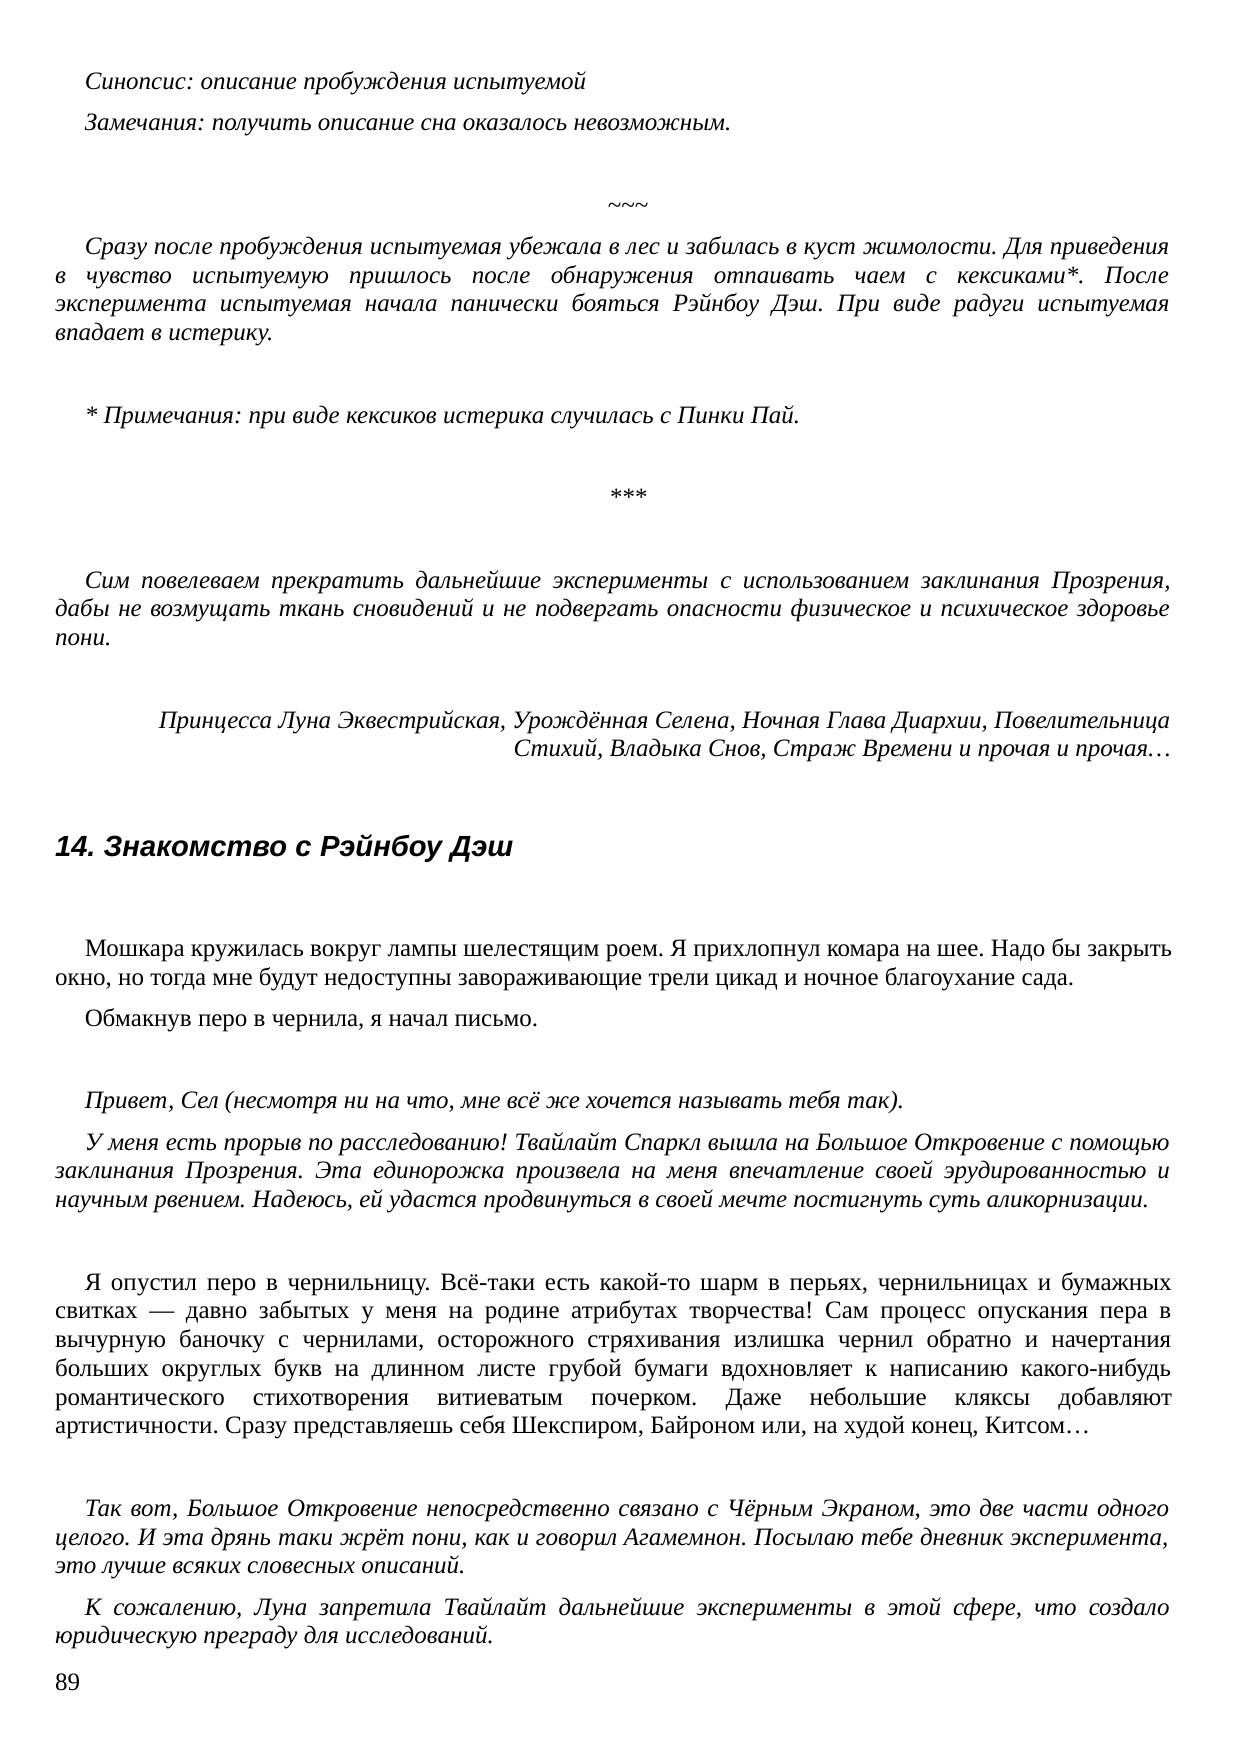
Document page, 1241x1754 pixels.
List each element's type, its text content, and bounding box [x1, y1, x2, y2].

text Мошкара кружилась вокруг лампы шелестящим роем. Я прихлопнул комара на шее. Надо бы закрыть окно, но тогда мне будут недоступны завораживающие трели цикад и ночное благоухание сада. [55, 933, 1173, 991]
text Сразу после пробуждения испытуемая убежала в лес и забилась в куст жимолости. Для приведения в чувство испытуемую пришлось после обнаружения отпаивать чаем с кексиками*. После эксперимента испытуемая начала панически бояться Рэйнбоу Дэш. При виде радуги испытуемая впадает в истерику. [55, 231, 1173, 346]
text *** [55, 482, 1173, 511]
text Принцесса Луна Эквестрийская, Урождённая Селена, Ночная Глава Диархии, Повелительница Стихий, Владыка Снов, Страж Времени и прочая и прочая… [55, 705, 1173, 762]
subtitle 14. Знакомство с Рэйнбоу Дэш [55, 828, 1173, 862]
text Синопсис: описание пробуждения испытуемой [55, 66, 1173, 95]
text Так вот, Большое Откровение непосредственно связано с Чёрным Экраном, это две части одного целого. И эта дрянь таки жрёт пони, как и говорил Агамемнон. Посылаю тебе дневник эксперимента, это лучше всяких словесных описаний. [55, 1493, 1173, 1579]
text Я опустил перо в чернильницу. Всё-таки есть какой-то шарм в перьях, чернильницах и бумажных свитках — давно забытых у меня на родине атрибутах творчества! Сам процесс опускания пера в вычурную баночку с чернилами, осторожного стряхивания излишка чернил обратно и начертания больших округлых букв на длинном листе грубой бумаги вдохновляет к написанию какого-нибудь романтического стихотворения витиеватым почерком. Даже небольшие кляксы добавляют артистичности. Сразу представляешь себя Шекспиром, Байроном или, на худой конец, Китсом… [55, 1267, 1173, 1439]
text Привет, Сел (несмотря ни на что, мне всё же хочется называть тебя так). [55, 1086, 1173, 1114]
text У меня есть прорыв по расследованию! Твайлайт Спаркл вышла на Большое Откровение с помощью заклинания Прозрения. Эта единорожка произвела на меня впечатление своей эрудированностью и научным рвением. Надеюсь, ей удастся продвинуться в своей мечте постигнуть суть аликорнизации. [55, 1127, 1173, 1213]
text К сожалению, Луна запретила Твайлайт дальнейшие эксперименты в этой сфере, что создало юридическую преграду для исследований. [55, 1592, 1173, 1649]
text Обмакнув перо в чернила, я начал письмо. [55, 1003, 1173, 1032]
text ~~~ [55, 190, 1173, 218]
text Замечания: получить описание сна оказалось невозможным. [55, 107, 1173, 136]
text Сим повелеваем прекратить дальнейшие эксперименты с использованием заклинания Прозрения, дабы не возмущать ткань сновидений и не подвергать опасности физическое и психическое здоровье пони. [55, 565, 1173, 651]
text * Примечания: при виде кексиков истерика случилась с Пинки Пай. [55, 400, 1173, 428]
